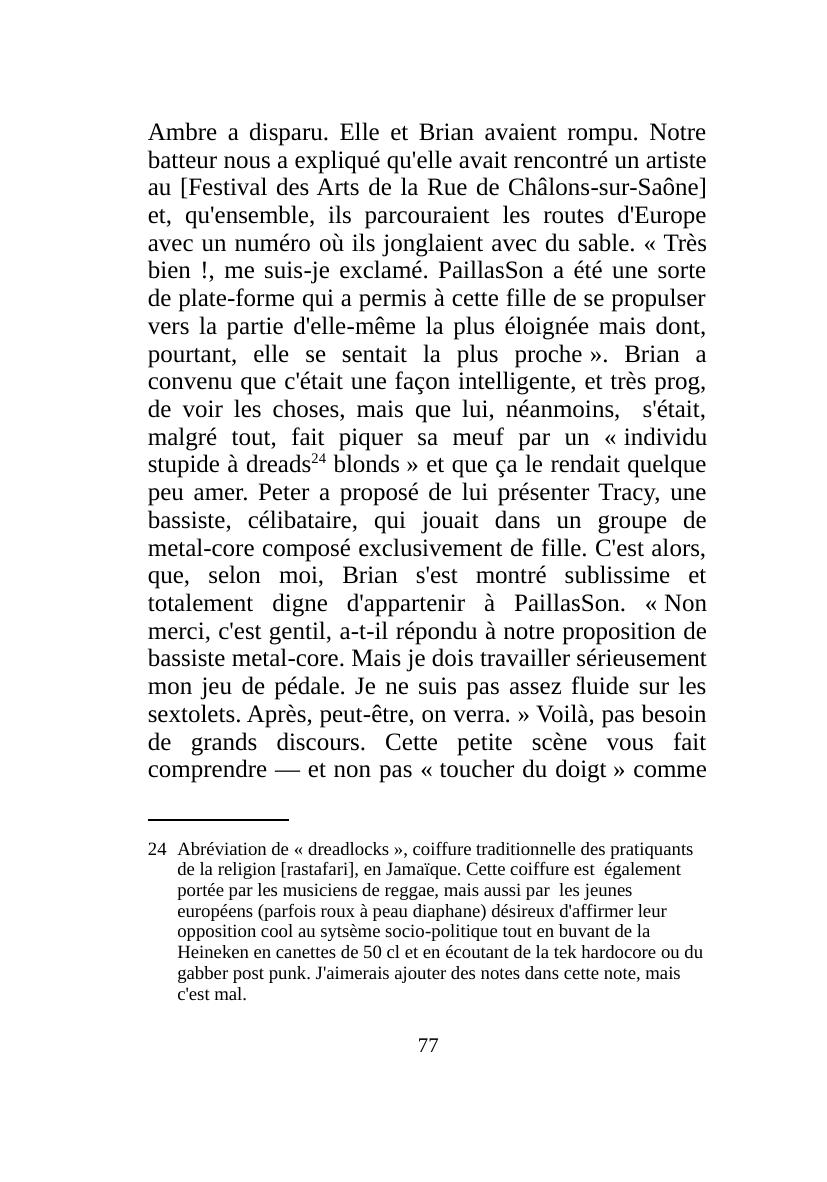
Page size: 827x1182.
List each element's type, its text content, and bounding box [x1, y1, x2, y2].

text Abréviation de « dreadlocks », coiffure traditionnelle des pratiquants de la religion [rastafari], en Jamaïque. Cette coiffure est également portée par les musiciens de reggae, mais aussi par les jeunes européens (parfois roux à peau diaphane) désireux d'affirmer leur opposition cool au sytsème socio‑politique tout en buvant de la Heineken en canettes de 50 cl et en écoutant de la tek hardocore ou du gabber post punk. J'aimerais ajouter des notes dans cette note, mais c'est mal. [148, 838, 709, 1004]
text Ambre a disparu. Elle et Brian avaient rompu. Notre batteur nous a expliqué qu'elle avait rencontré un artiste au [Festival des Arts de la Rue de Châlons‑sur‑Saône] et, qu'ensemble, ils parcouraient les routes d'Europe avec un numéro où ils jonglaient avec du sable. « Très bien !, me suis‑je exclamé. PaillasSon a été une sorte de plate‑forme qui a permis à cette fille de se propulser vers la partie d'elle‑même la plus éloignée mais dont, pourtant, elle se sentait la plus proche ». Brian a convenu que c'était une façon intelligente, et très prog, de voir les choses, mais que lui, néanmoins, s'était, malgré tout, fait piquer sa meuf par un « individu stupide à dreads blonds » et que ça le rendait quelque peu amer. Peter a proposé de lui présenter Tracy, une bassiste, célibataire, qui jouait dans un groupe de metal‑core composé exclusivement de fille. C'est alors, que, selon moi, Brian s'est montré sublissime et totalement digne d'appartenir à PaillasSon. « Non merci, c'est gentil, a‑t‑il répondu à notre proposition de bassiste metal‑core. Mais je dois travailler sérieusement mon jeu de pédale. Je ne suis pas assez fluide sur les sextolets. Après, peut‑être, on verra. » Voilà, pas besoin de grands discours. Cette petite scène vous fait comprendre — et non pas « toucher du doigt » comme [148, 118, 707, 783]
